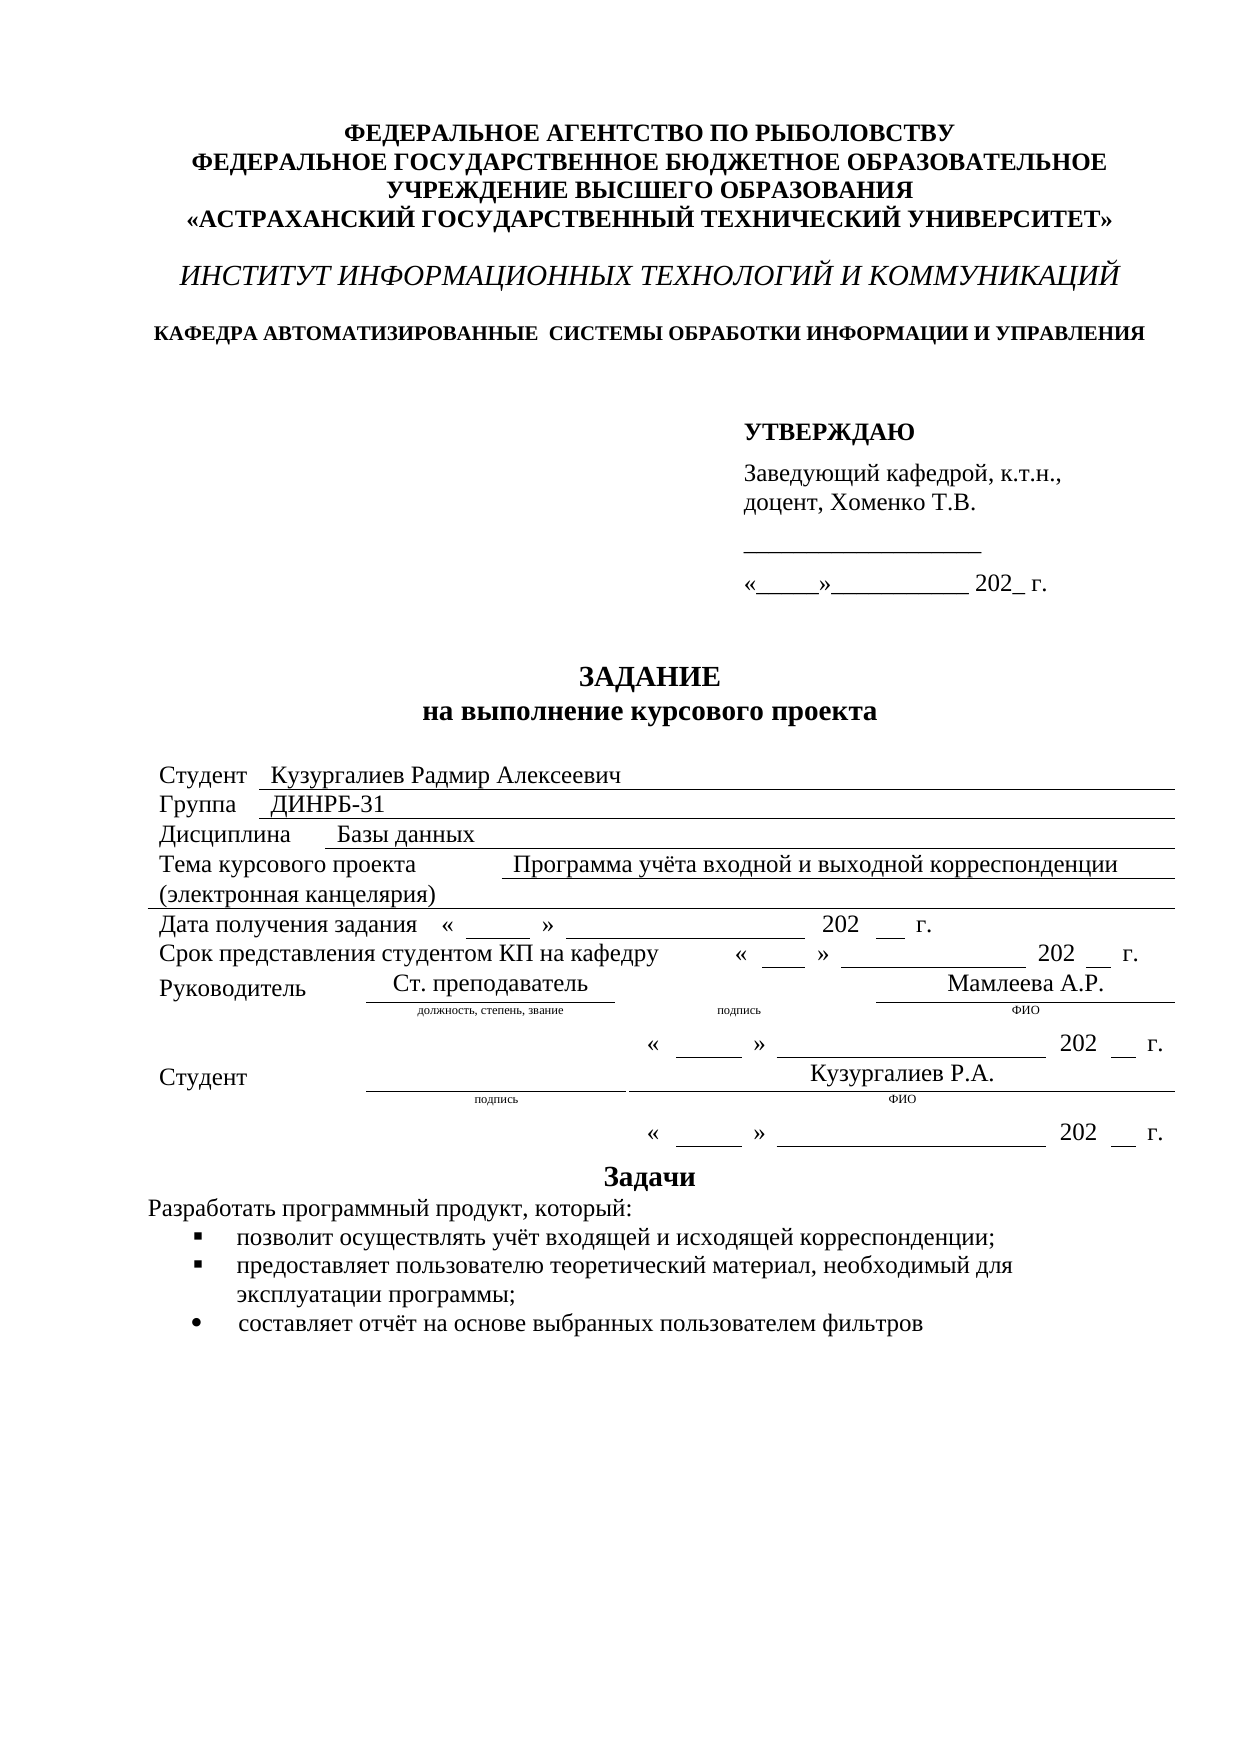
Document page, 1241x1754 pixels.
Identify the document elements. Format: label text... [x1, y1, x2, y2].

table_cell подпись [626, 1002, 852, 1028]
table_cell « [629, 1117, 676, 1146]
table_cell [762, 939, 805, 967]
table_header Студент [148, 760, 259, 788]
table_cell Дисциплина [148, 818, 325, 848]
table_cell Ст. преподаватель [366, 967, 614, 1002]
table_cell Срок представления студентом КП на кафедру [148, 938, 719, 967]
table_cell Базы данных [325, 819, 1175, 848]
list составляет отчёт на основе выбранных пользователем фильтров [192, 1308, 1152, 1337]
table_cell Руководитель [148, 967, 366, 1002]
table_cell [566, 909, 805, 937]
table_cell » [805, 938, 841, 967]
table_cell [841, 938, 1026, 967]
table_cell [466, 909, 530, 937]
table_cell [615, 1002, 626, 1028]
table_cell Группа [148, 789, 259, 818]
table_cell 202 [1026, 938, 1086, 967]
text ЗАДАНИЕ [148, 659, 1152, 693]
table_cell [615, 967, 626, 1002]
table_cell [148, 1117, 629, 1146]
table_cell 202 [805, 909, 876, 937]
text ИНСТИТУТ ИНФОРМАЦИОННЫХ ТЕХНОЛОГИЙ И КОММУНИКАЦИЙ [148, 258, 1152, 292]
table_cell [852, 1002, 876, 1028]
table_cell [852, 968, 876, 1002]
table_cell [876, 909, 904, 937]
table_cell 202 [1046, 1028, 1111, 1057]
text Разработать программный продукт, который: [148, 1193, 1152, 1222]
table_cell » [742, 1117, 777, 1146]
table_cell ФИО [876, 1003, 1175, 1028]
table_cell » [530, 909, 566, 937]
table_cell ФИО [629, 1092, 1175, 1117]
table_cell [626, 967, 852, 1002]
table_cell подпись [366, 1092, 626, 1117]
table_cell [1111, 1028, 1136, 1057]
table_cell Программа учёта входной и выходной корреспонденции [502, 849, 1175, 878]
table_cell « [720, 939, 762, 967]
table_cell [148, 1091, 366, 1117]
table_cell 202 [1046, 1117, 1111, 1146]
list предоставляет пользователю теоретический материал, необходимый для эксплуатации программы; [192, 1251, 1152, 1308]
table_cell г. [1111, 938, 1175, 967]
text «АСТРАХАНСКИЙ ГОСУДАРСТВЕННЫЙ ТЕХНИЧЕСКИЙ УНИВЕРСИТЕТ» [148, 204, 1152, 233]
table_cell [676, 1117, 742, 1146]
text КАФЕДРА АВТОМАТИЗИРОВАННЫЕ СИСТЕМЫ ОБРАБОТКИ ИНФОРМАЦИИ И УПРАВЛЕНИЯ [148, 321, 1152, 345]
table_header Кузургалиев Радмир Алексеевич [259, 760, 1175, 788]
table_cell [1086, 938, 1111, 967]
table_cell [148, 1002, 366, 1028]
table_cell « [629, 1028, 676, 1057]
table_header [479, 417, 732, 626]
table_cell Кузургалиев Р.А. [629, 1057, 1175, 1091]
table_cell [777, 1117, 1046, 1146]
table_header [148, 417, 478, 626]
table_cell [366, 1057, 626, 1091]
text на выполнение курсового проекта [148, 693, 1152, 726]
text Задачи [148, 1159, 1152, 1193]
table_cell « [429, 909, 466, 937]
table_cell » [742, 1028, 777, 1057]
table_header УТВЕРЖДАЮ Заведующий кафедрой, к.т.н., доцент, Хоменко Т.В. ___________________ «_____»___________ 202_ г. [732, 417, 1151, 626]
table_cell [148, 1028, 629, 1057]
table_cell Студент [148, 1057, 366, 1091]
table_cell должность, степень, звание [366, 1003, 614, 1028]
table_cell (электронная канцелярия) [148, 878, 1175, 908]
text ФЕДЕРАЛЬНОЕ ГОСУДАРСТВЕННОЕ БЮДЖЕТНОЕ ОБРАЗОВАТЕЛЬНОЕ УЧРЕЖДЕНИЕ ВЫСШЕГО ОБРАЗОВАНИЯ [148, 147, 1152, 204]
table_cell Мамлеева А.Р. [876, 967, 1175, 1002]
table_cell [1111, 1117, 1136, 1146]
table_cell Тема курсового проекта [148, 848, 502, 878]
list позволит осуществлять учёт входящей и исходящей корреспонденции; [192, 1222, 1152, 1251]
table_cell ДИНРБ-31 [259, 790, 1175, 818]
table_cell [777, 1028, 1046, 1057]
table_cell г. [905, 909, 1175, 937]
table_cell Дата получения задания [148, 909, 429, 937]
table_cell [676, 1028, 742, 1057]
table_cell г. [1136, 1117, 1175, 1146]
text ФЕДЕРАЛЬНОЕ АГЕНТСТВО ПО РЫБОЛОВСТВУ [148, 118, 1152, 147]
table_cell г. [1136, 1028, 1175, 1057]
